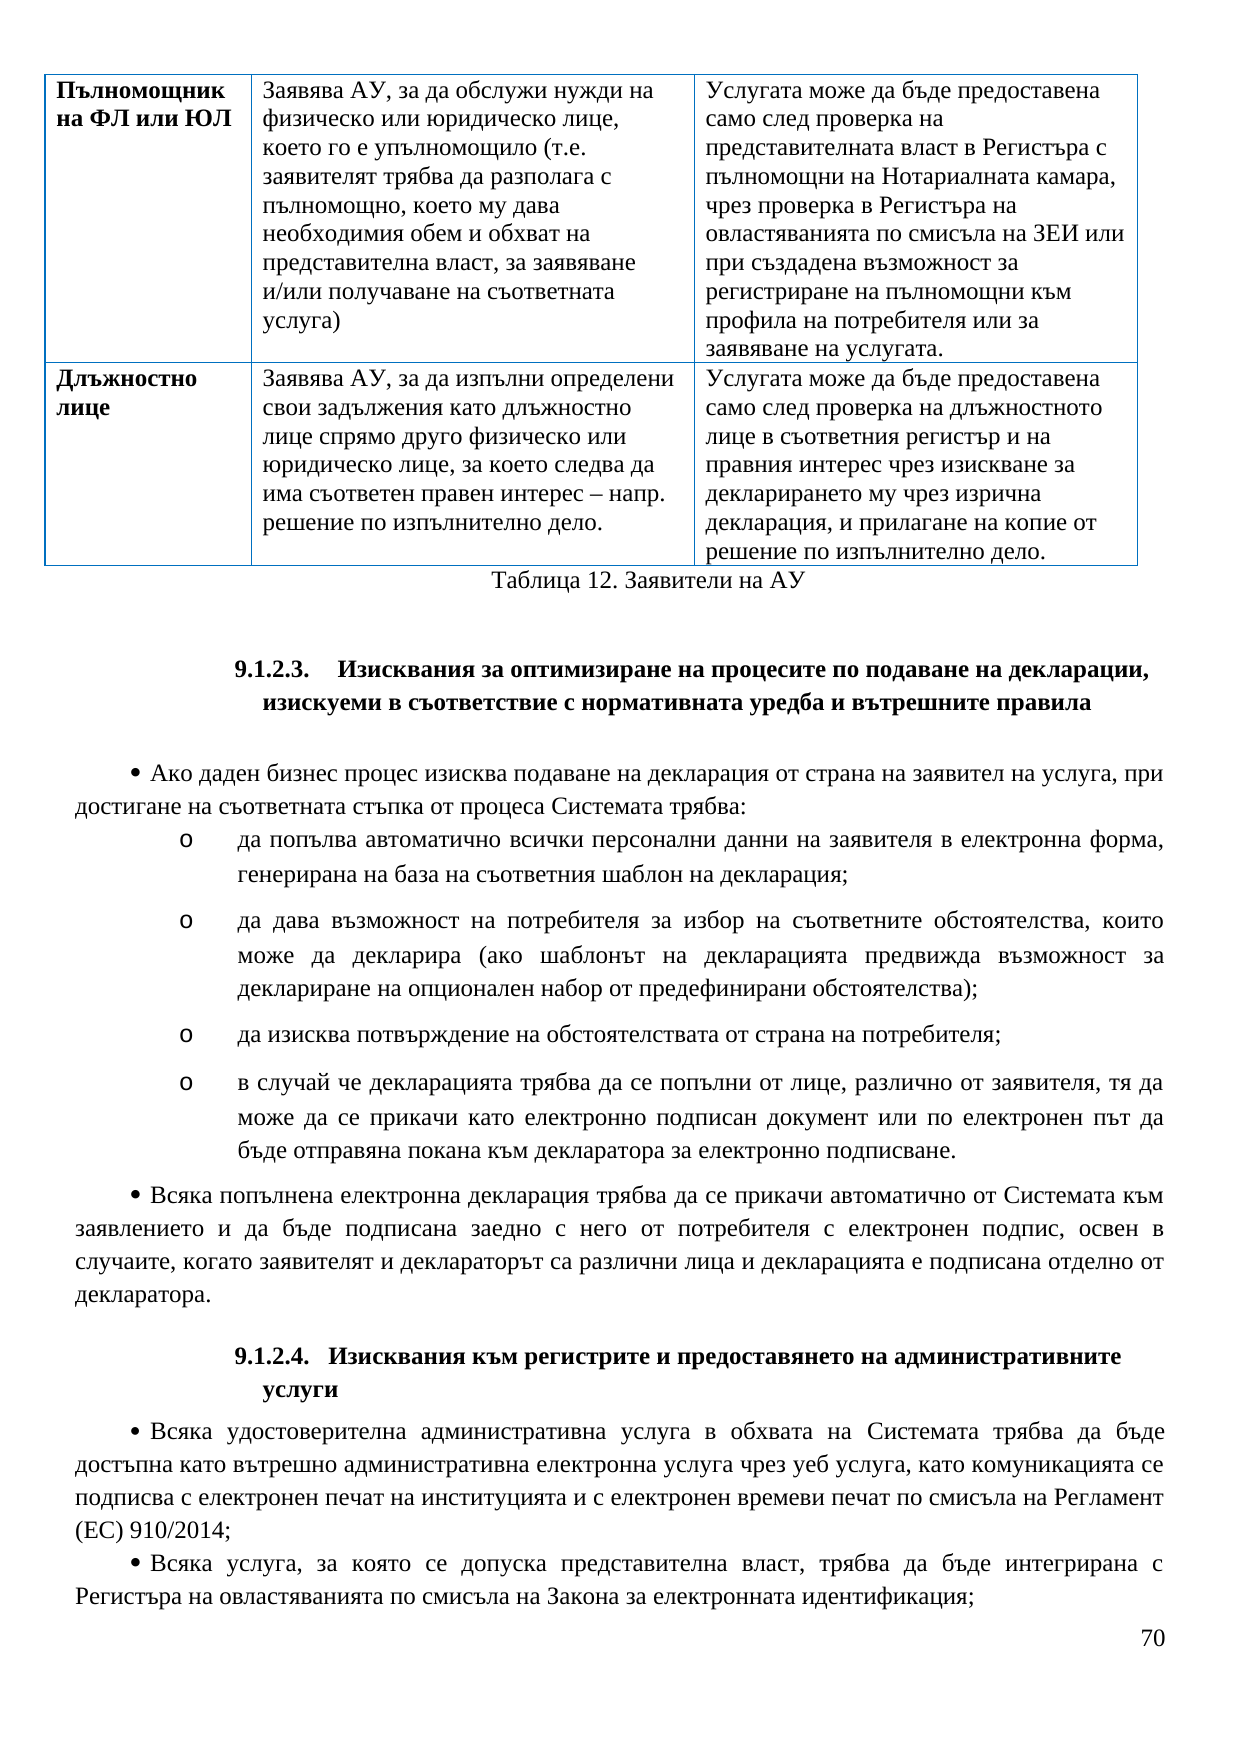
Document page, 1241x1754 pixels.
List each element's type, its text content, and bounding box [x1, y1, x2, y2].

subtitle Изисквания за оптимизиране на процесите по подаване на декларации, изискуеми в съответствие с нормативната уредба и вътрешните правила [234, 654, 1165, 716]
table_cell Пълномощник на ФЛ или ЮЛ [46, 75, 251, 362]
text Таблица 12. Заявители на АУ [75, 566, 1165, 594]
subtitle Изисквания към регистрите и предоставянето на административните услуги [234, 1341, 1165, 1403]
list Всяка попълнена електронна декларация трябва да се прикачи автоматично от Системата към заявлението и да бъде подписана заедно с него от потребителя с електронен подпис, освен в случаите, когато заявителят и деклараторът са различни лица и декларацията е подписана отделно от декларатора. [75, 1180, 1165, 1308]
list Ако даден бизнес процес изисква подаване на декларация от страна на заявител на услуга, при достигане на съответната стъпка от процеса Системата трябва: [75, 758, 1165, 820]
table_cell Длъжностно лице [46, 363, 251, 564]
list да изисква потвърждение на обстоятелствата от страна на потребителя; [178, 1019, 1165, 1049]
list да попълва автоматично всички персонални данни на заявителя в електронна форма, генерирана на база на съответния шаблон на декларация; [178, 824, 1165, 888]
table_cell Заявява АУ, за да обслужи нужди на физическо или юридическо лице, което го е упълномощило (т.е. заявителят трябва да разполага с пълномощно, което му дава необходимия обем и обхват на представителна власт, за заявяване и/или получаване на съответната услуга) [252, 75, 694, 362]
list Всяка услуга, за която се допуска представителна власт, трябва да бъде интегрирана с Регистъра на овластяванията по смисъла на Закона за електронната идентификация; [75, 1548, 1165, 1610]
list да дава възможност на потребителя за избор на съответните обстоятелства, които може да декларира (ако шаблонът на декларацията предвижда възможност за деклариране на опционален набор от предефинирани обстоятелства); [178, 905, 1165, 1002]
table_cell Услугата може да бъде предоставена само след проверка на представителната власт в Регистъра с пълномощни на Нотариалната камара, чрез проверка в Регистъра на овластяванията по смисъла на ЗЕИ или при създадена възможност за регистриране на пълномощни към профила на потребителя или за заявяване на услугата. [695, 75, 1137, 362]
list в случай че декларацията трябва да се попълни от лице, различно от заявителя, тя да може да се прикачи като електронно подписан документ или по електронен път да бъде отправяна покана към декларатора за електронно подписване. [178, 1067, 1165, 1163]
table_cell Заявява АУ, за да изпълни определени свои задължения като длъжностно лице спрямо друго физическо или юридическо лице, за което следва да има съответен правен интерес – напр. решение по изпълнително дело. [252, 363, 694, 564]
table_cell Услугата може да бъде предоставена само след проверка на длъжностното лице в съответния регистър и на правния интерес чрез изискване за декларирането му чрез изрична декларация, и прилагане на копие от решение по изпълнително дело. [695, 363, 1137, 564]
list Всяка удостоверителна административна услуга в обхвата на системата трябва да бъде достъпна като вътрешно административна електронна услуга чрез уеб услуга, като комуникацията се подписва с електронен печат на институцията и с електронен времеви печат по смисъла на Регламент (ЕС) 910/2014; [75, 1416, 1165, 1544]
